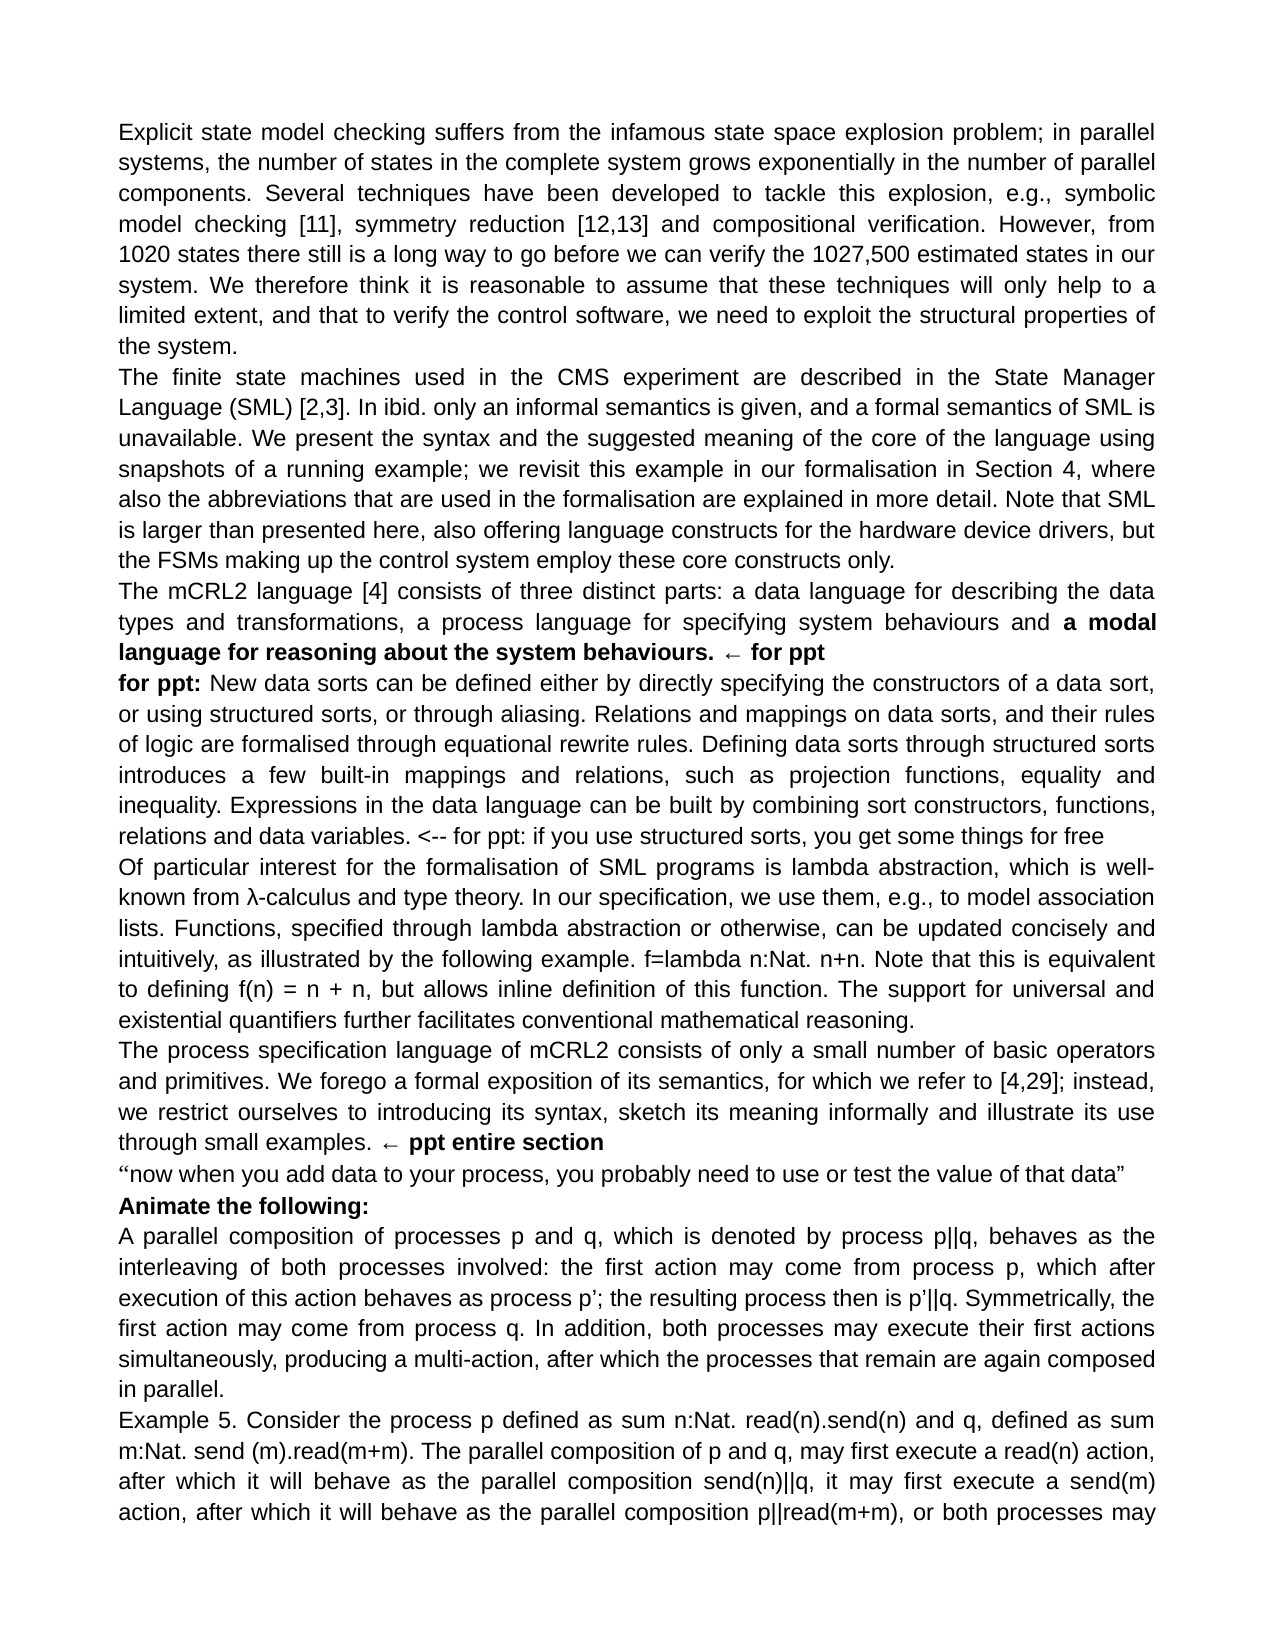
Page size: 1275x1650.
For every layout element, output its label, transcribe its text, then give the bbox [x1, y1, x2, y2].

text “now when you add data to your process, you probably need to use or test the value of that data” [118, 1159, 1157, 1188]
text for ppt: New data sorts can be defined either by directly specifying the constructors of a data sort, or using structured sorts, or through aliasing. Relations and mappings on data sorts, and their rules of logic are formalised through equational rewrite rules. Defining data sorts through structured sorts introduces a few built-in mappings and relations, such as projection functions, equality and inequality. Expressions in the data language can be built by combining sort constructors, functions, relations and data variables. <-- for ppt: if you use structured sorts, you get some things for free [118, 669, 1157, 849]
text The process specification language of mCRL2 consists of only a small number of basic operators and primitives. We forego a formal exposition of its semantics, for which we refer to [4,29]; instead, we restrict ourselves to introducing its syntax, sketch its meaning informally and illustrate its use through small examples. ← ppt entire section [118, 1037, 1157, 1156]
text The finite state machines used in the CMS experiment are described in the State Manager Language (SML) [2,3]. In ibid. only an informal semantics is given, and a formal semantics of SML is unavailable. We present the syntax and the suggested meaning of the core of the language using snapshots of a running example; we revisit this example in our formalisation in Section 4, where also the abbreviations that are used in the formalisation are explained in more detail. Note that SML is larger than presented here, also offering language constructs for the hardware device drivers, but the FSMs making up the control system employ these core constructs only. [118, 363, 1157, 574]
text Of particular interest for the formalisation of SML programs is lambda abstraction, which is well-known from λ-calculus and type theory. In our specification, we use them, e.g., to model association lists. Functions, specified through lambda abstraction or otherwise, can be updated concisely and intuitively, as illustrated by the following example. f=lambda n:Nat. n+n. Note that this is equivalent to defining f(n) = n + n, but allows inline definition of this function. The support for universal and existential quantifiers further facilitates conventional mathematical reasoning. [118, 853, 1157, 1033]
text Explicit state model checking suffers from the infamous state space explosion problem; in parallel systems, the number of states in the complete system grows exponentially in the number of parallel components. Several techniques have been developed to tackle this explosion, e.g., symbolic model checking [11], symmetry reduction [12,13] and compositional verification. However, from 1020 states there still is a long way to go before we can verify the 1027,500 estimated states in our system. We therefore think it is reasonable to assume that these techniques will only help to a limited extent, and that to verify the control software, we need to exploit the structural properties of the system. [118, 118, 1157, 359]
text A parallel composition of processes p and q, which is denoted by process p||q, behaves as the interleaving of both processes involved: the first action may come from process p, which after execution of this action behaves as process p’; the resulting process then is p’||q. Symmetrically, the first action may come from process q. In addition, both processes may execute their first actions simultaneously, producing a multi-action, after which the processes that remain are again composed in parallel. [118, 1223, 1157, 1403]
text Animate the following: [118, 1192, 1157, 1219]
text The mCRL2 language [4] consists of three distinct parts: a data language for describing the data types and transformations, a process language for specifying system behaviours and a modal language for reasoning about the system behaviours. ← for ppt [118, 577, 1157, 666]
text Example 5. Consider the process p defined as sum n:Nat. read(n).send(n) and q, defined as sum m:Nat. send (m).read(m+m). The parallel composition of p and q, may first execute a read(n) action, after which it will behave as the parallel composition send(n)||q, it may first execute a send(m) action, after which it will behave as the parallel composition p||read(m+m), or both processes may [118, 1406, 1157, 1525]
